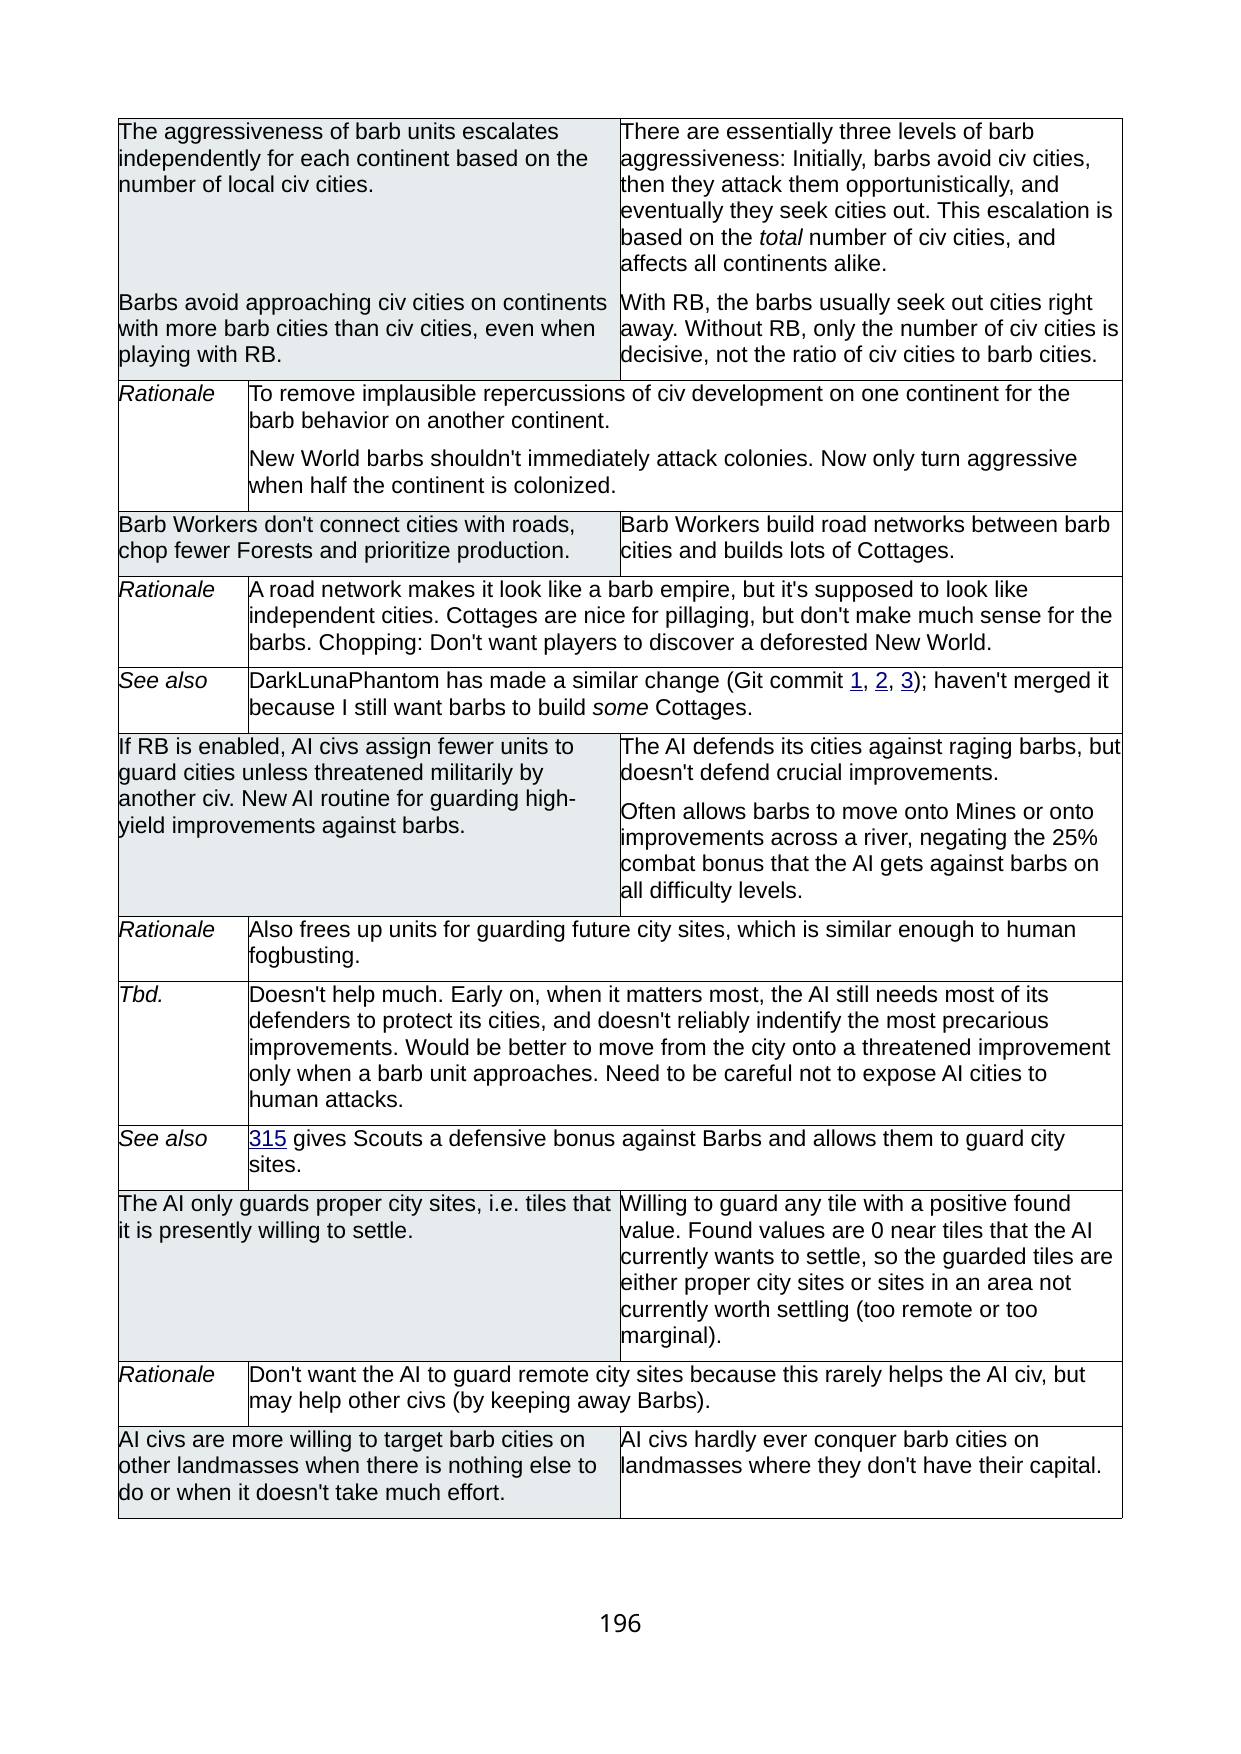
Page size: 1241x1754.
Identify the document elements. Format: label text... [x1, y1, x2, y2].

table_cell Don't want the AI to guard remote city sites because this rarely helps the AI civ, but may help other civs (by keeping away Barbs). [249, 1362, 1122, 1426]
table_cell See also [119, 668, 248, 732]
table_cell There are essentially three levels of barb aggressiveness: Initially, barbs avoid civ cities, then they attack them opportunistically, and eventually they seek cities out. This escalation is based on the total number of civ cities, and affects all continents alike. With RB, the barbs usually seek out cities right away. Without RB, only the number of civ cities is decisive, not the ratio of civ cities to barb cities. [621, 119, 1122, 380]
table_cell Also frees up units for guarding future city sites, which is similar enough to human fogbusting. [249, 917, 1122, 981]
table_cell To remove implausible repercussions of civ development on one continent for the barb behavior on another continent. New World barbs shouldn't immediately attack colonies. Now only turn aggressive when half the continent is colonized. [249, 381, 1122, 511]
table_cell The AI only guards proper city sites, i.e. tiles that it is presently willing to settle. [119, 1191, 620, 1361]
table_cell AI civs are more willing to target barb cities on other landmasses when there is nothing else to do or when it doesn't take much effort. [119, 1427, 620, 1518]
table_cell Willing to guard any tile with a positive found value. Found values are 0 near tiles that the AI currently wants to settle, so the guarded tiles are either proper city sites or sites in an area not currently worth settling (too remote or too marginal). [621, 1191, 1122, 1361]
table_cell Rationale [119, 1362, 248, 1426]
table_cell Rationale [119, 381, 248, 511]
table_cell DarkLunaPhantom has made a similar change (Git commit 1, 2, 3); haven't merged it because I still want barbs to build some Cottages. [249, 668, 1122, 732]
table_cell AI civs hardly ever conquer barb cities on landmasses where they don't have their capital. [621, 1427, 1122, 1518]
table_cell See also [119, 1126, 248, 1190]
table_cell Doesn't help much. Early on, when it matters most, the AI still needs most of its defenders to protect its cities, and doesn't reliably indentify the most precarious improvements. Would be better to move from the city onto a threatened improvement only when a barb unit approaches. Need to be careful not to expose AI cities to human attacks. [249, 982, 1122, 1125]
table_cell Rationale [119, 917, 248, 981]
table_cell Barb Workers don't connect cities with roads, chop fewer Forests and prioritize production. [119, 512, 620, 576]
table_cell Barb Workers build road networks between barb cities and builds lots of Cottages. [621, 512, 1122, 576]
table_cell The aggressiveness of barb units escalates independently for each continent based on the number of local civ cities. Barbs avoid approaching civ cities on continents with more barb cities than civ cities, even when playing with RB. [119, 119, 620, 380]
table_cell A road network makes it look like a barb empire, but it's supposed to look like independent cities. Cottages are nice for pillaging, but don't make much sense for the barbs. Chopping: Don't want players to discover a deforested New World. [249, 577, 1122, 667]
table_cell Tbd. [119, 982, 248, 1125]
table_cell 315 gives Scouts a defensive bonus against Barbs and allows them to guard city sites. [249, 1126, 1122, 1190]
table_cell Rationale [119, 577, 248, 667]
table_cell If RB is enabled, AI civs assign fewer units to guard cities unless threatened militarily by another civ. New AI routine for guarding high-yield improvements against barbs. [119, 734, 620, 916]
table_cell The AI defends its cities against raging barbs, but doesn't defend crucial improvements. Often allows barbs to move onto Mines or onto improvements across a river, negating the 25% combat bonus that the AI gets against barbs on all difficulty levels. [621, 734, 1122, 916]
